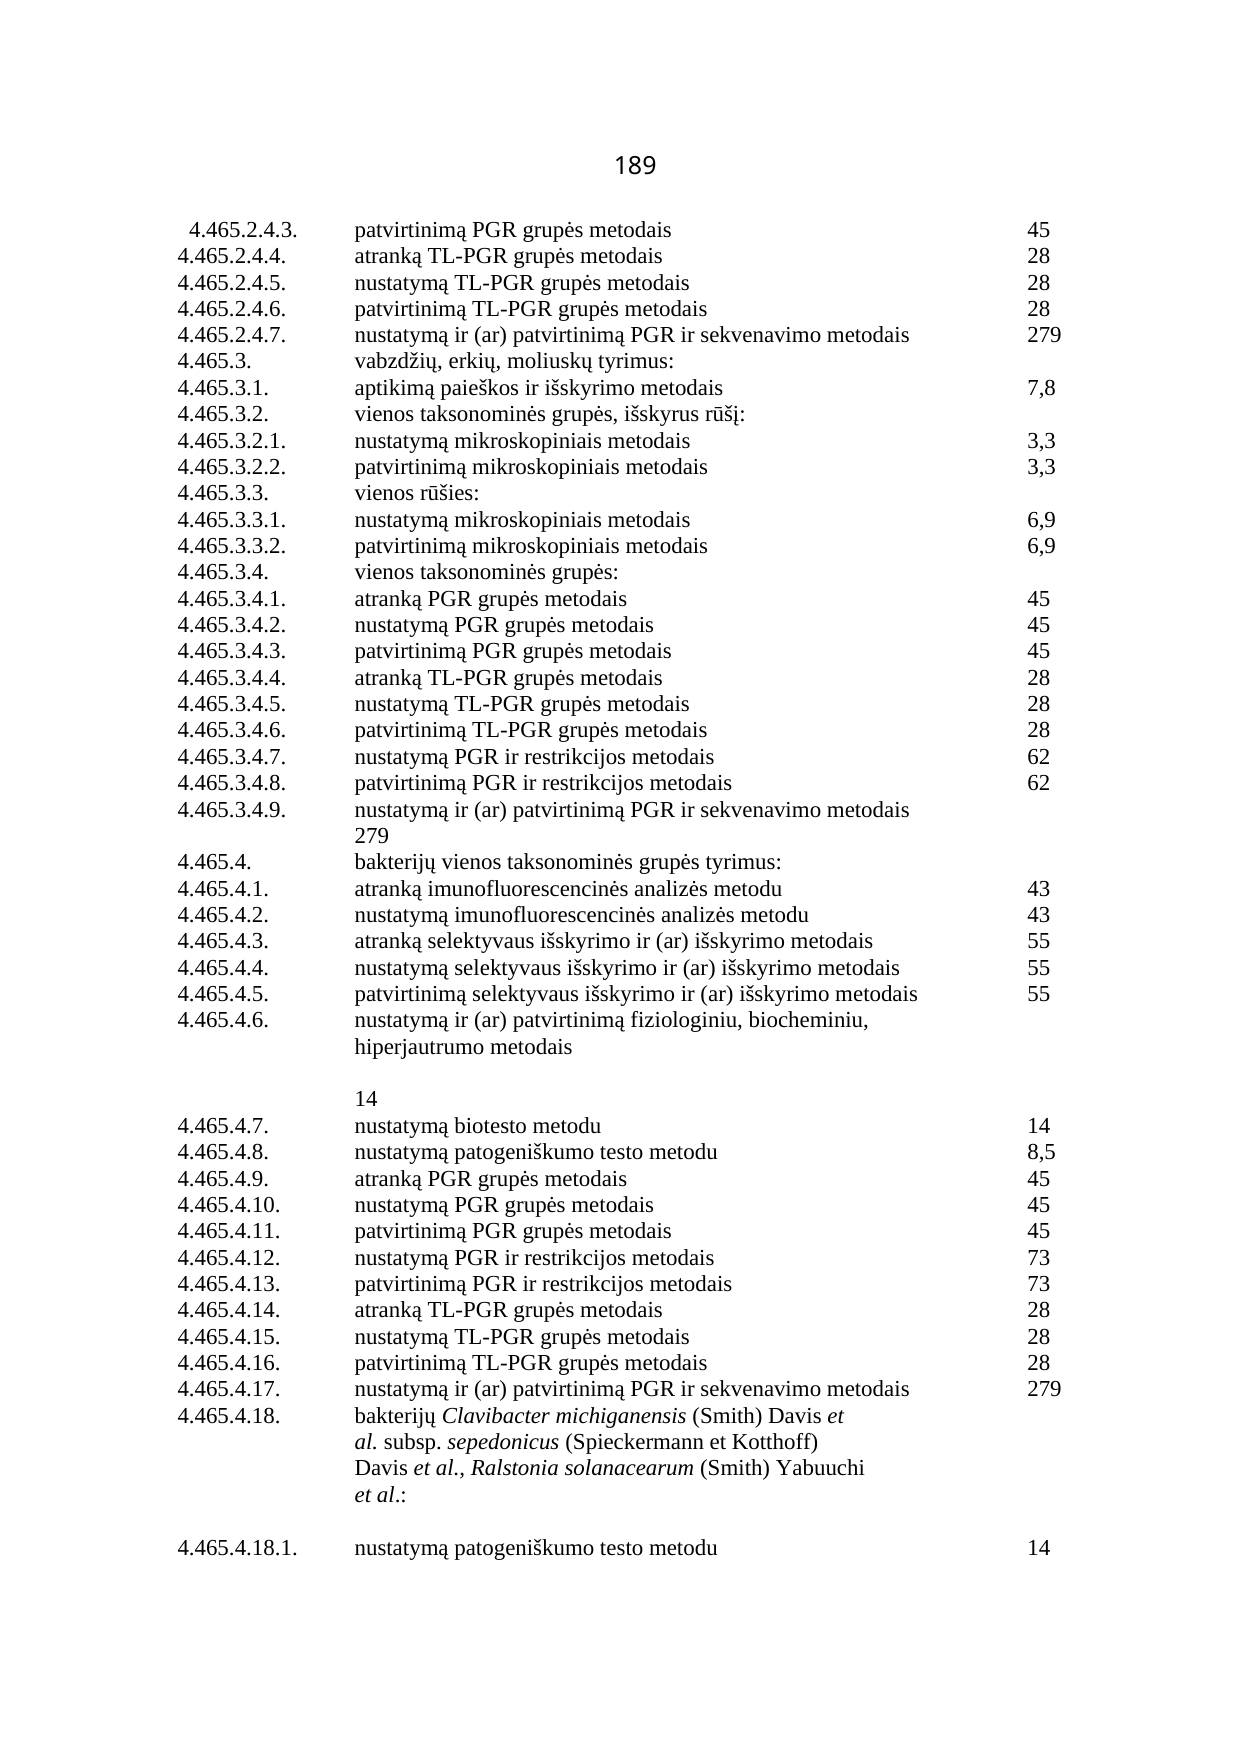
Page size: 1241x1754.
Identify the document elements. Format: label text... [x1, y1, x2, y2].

text 4.465.3.4.3. patvirtinimą PGR grupės metodais 45 [177, 637, 1092, 664]
text 4.465.4.6. nustatymą ir (ar) patvirtinimą fiziologiniu, biocheminiu, hiperjautrumo metodais 14 [177, 1006, 871, 1112]
text 4.465.3.3.1. nustatymą mikroskopiniais metodais 6,9 [177, 506, 1092, 532]
text 4.465.4. bakterijų vienos taksonominės grupės tyrimus: [177, 848, 1092, 875]
text 4.465.3.3.2. patvirtinimą mikroskopiniais metodais 6,9 [177, 532, 1092, 558]
text 4.465.3.2.1. nustatymą mikroskopiniais metodais 3,3 [177, 427, 1092, 453]
text 4.465.4.10. nustatymą PGR grupės metodais 45 [177, 1191, 1092, 1217]
text 4.465.2.4.7. nustatymą ir (ar) patvirtinimą PGR ir sekvenavimo metodais 279 [177, 321, 1092, 348]
text 4.465.4.4. nustatymą selektyvaus išskyrimo ir (ar) išskyrimo metodais 55 [177, 954, 1092, 980]
text 4.465.3.4.9. nustatymą ir (ar) patvirtinimą PGR ir sekvenavimo metodais 279 [177, 796, 945, 848]
text 4.465.3.4.8. patvirtinimą PGR ir restrikcijos metodais 62 [177, 769, 1092, 796]
text 4.465.4.17. nustatymą ir (ar) patvirtinimą PGR ir sekvenavimo metodais 279 [177, 1375, 1092, 1402]
text 4.465.4.5. patvirtinimą selektyvaus išskyrimo ir (ar) išskyrimo metodais 55 [177, 980, 1092, 1006]
text 4.465.3.2.2. patvirtinimą mikroskopiniais metodais 3,3 [177, 453, 1092, 479]
text 4.465.4.8. nustatymą patogeniškumo testo metodu 8,5 [177, 1138, 1092, 1164]
text 4.465.3.4.7. nustatymą PGR ir restrikcijos metodais 62 [177, 743, 1092, 769]
text 4.465.4.18. bakterijų Clavibacter michiganensis (Smith) Davis et al. subsp. sepedonicus (Spieckermann et Kotthoff) Davis et al., Ralstonia solanacearum (Smith) Yabuuchi et al.: [177, 1402, 871, 1533]
text 4.465.4.12. nustatymą PGR ir restrikcijos metodais 73 [177, 1244, 1092, 1270]
text 4.465.2.4.4. atranką TL-PGR grupės metodais 28 [177, 242, 1092, 268]
text 4.465.3.3. vienos rūšies: [177, 479, 1092, 506]
text 4.465.3.2. vienos taksonominės grupės, išskyrus rūšį: [177, 400, 1092, 427]
text 4.465.3.4.2. nustatymą PGR grupės metodais 45 [177, 611, 1092, 637]
text 4.465.4.7. nustatymą biotesto metodu 14 [177, 1112, 1092, 1138]
text 4.465.4.9. atranką PGR grupės metodais 45 [177, 1164, 1092, 1191]
text 4.465.3.4. vienos taksonominės grupės: [177, 558, 1092, 585]
text 4.465.4.14. atranką TL-PGR grupės metodais 28 [177, 1296, 1092, 1323]
text 4.465.3.4.5. nustatymą TL-PGR grupės metodais 28 [177, 690, 1092, 717]
text 4.465.3.1. aptikimą paieškos ir išskyrimo metodais 7,8 [177, 374, 1092, 400]
text 4.465.4.13. patvirtinimą PGR ir restrikcijos metodais 73 [177, 1270, 1092, 1296]
text 4.465.4.3. atranką selektyvaus išskyrimo ir (ar) išskyrimo metodais 55 [177, 927, 1092, 954]
text 4.465.4.1. atranką imunofluorescencinės analizės metodu 43 [177, 875, 1092, 901]
text 4.465.4.18.1. nustatymą patogeniškumo testo metodu 14 [177, 1533, 1092, 1560]
text 4.465.4.16. patvirtinimą TL-PGR grupės metodais 28 [177, 1349, 1092, 1375]
text 4.465.3.4.1. atranką PGR grupės metodais 45 [177, 585, 1092, 611]
text 4.465.4.2. nustatymą imunofluorescencinės analizės metodu 43 [177, 901, 1092, 927]
text 4.465.4.15. nustatymą TL-PGR grupės metodais 28 [177, 1323, 1092, 1349]
text 4.465.3.4.6. patvirtinimą TL-PGR grupės metodais 28 [177, 717, 1092, 743]
text 4.465.3.4.4. atranką TL-PGR grupės metodais 28 [177, 664, 1092, 690]
text 4.465.3. vabzdžių, erkių, moliuskų tyrimus: [177, 348, 1092, 374]
text 4.465.2.4.3. patvirtinimą PGR grupės metodais 45 [189, 216, 1092, 242]
text 4.465.4.11. patvirtinimą PGR grupės metodais 45 [177, 1217, 1092, 1244]
text 4.465.2.4.5. nustatymą TL-PGR grupės metodais 28 [177, 268, 1092, 295]
text 4.465.2.4.6. patvirtinimą TL-PGR grupės metodais 28 [177, 295, 1092, 321]
